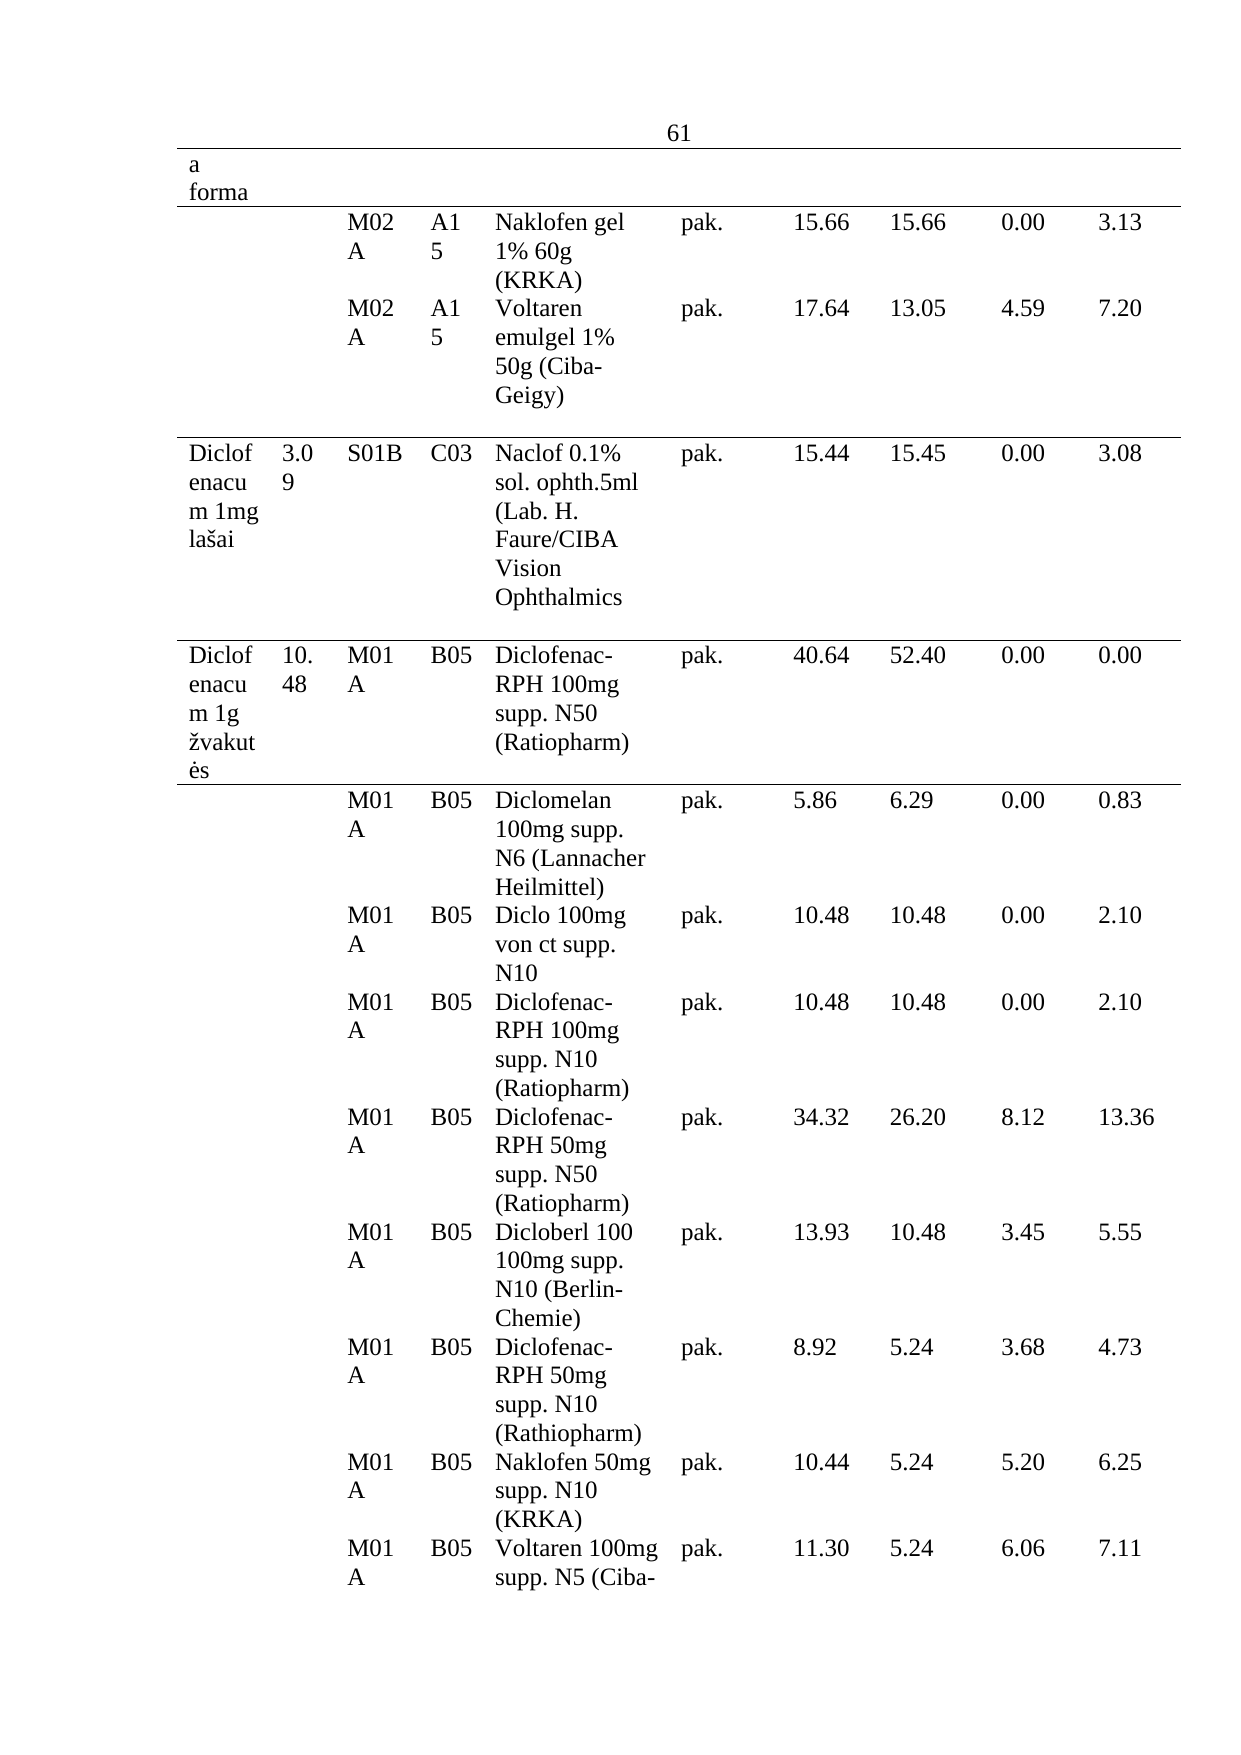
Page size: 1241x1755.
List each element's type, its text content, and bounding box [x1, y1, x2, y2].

table_cell [990, 611, 1087, 639]
table_cell 15.44 [782, 438, 878, 611]
table_cell [878, 409, 990, 437]
table_cell 3.68 [990, 1332, 1087, 1447]
table_cell [271, 611, 336, 639]
table_cell M01A [336, 1332, 419, 1447]
table_cell [484, 611, 669, 639]
table_cell pak. [670, 1447, 782, 1533]
table_cell [1087, 409, 1181, 437]
table_cell B05 [419, 1447, 483, 1533]
table_cell [177, 294, 271, 408]
table_cell pak. [670, 438, 782, 611]
table_cell [1087, 149, 1181, 206]
table_cell 10.44 [782, 1447, 878, 1533]
table_cell 40.64 [782, 641, 878, 784]
table_cell [484, 149, 669, 206]
table_cell [271, 1217, 336, 1332]
table_cell 0.00 [990, 785, 1087, 900]
table_cell Diclofenac-RPH 100mg supp. N50 (Ratiopharm) [484, 641, 669, 784]
table_cell 15.66 [878, 207, 990, 293]
table_cell pak. [670, 294, 782, 408]
table_cell pak. [670, 207, 782, 293]
table_cell 15.66 [782, 207, 878, 293]
table_cell M01A [336, 1447, 419, 1533]
table_cell 8.92 [782, 1332, 878, 1447]
table_cell A15 [419, 207, 483, 293]
table_cell M01A [336, 641, 419, 784]
table_cell S01B [336, 438, 419, 611]
table_cell 2.10 [1087, 900, 1181, 987]
table_cell M01A [336, 1102, 419, 1217]
table_cell 2.10 [1087, 987, 1181, 1102]
table_cell [336, 611, 419, 639]
table_cell M01A [336, 1217, 419, 1332]
table_cell 11.30 [782, 1533, 878, 1590]
table_cell [177, 1217, 271, 1332]
table_cell 4.59 [990, 294, 1087, 408]
table_cell [177, 1447, 271, 1533]
table_cell a forma [177, 149, 271, 206]
table_cell [1087, 611, 1181, 639]
table_cell 5.20 [990, 1447, 1087, 1533]
table_cell [271, 1533, 336, 1590]
table_cell Diclomelan 100mg supp. N6 (Lannacher Heilmittel) [484, 785, 669, 900]
table_cell 5.86 [782, 785, 878, 900]
table_cell 3.09 [271, 438, 336, 611]
table_cell 0.00 [990, 987, 1087, 1102]
table_cell B05 [419, 1332, 483, 1447]
table_cell Diclofenac-RPH 100mg supp. N10 (Ratiopharm) [484, 987, 669, 1102]
table_cell 5.24 [878, 1447, 990, 1533]
table_cell [271, 294, 336, 408]
table_cell Diclofenacum 1g žvakutės [177, 641, 271, 784]
table_cell Dicloberl 100 100mg supp. N10 (Berlin-Chemie) [484, 1217, 669, 1332]
table_cell Diclofenac-RPH 50mg supp. N50 (Ratiopharm) [484, 1102, 669, 1217]
table_cell [670, 611, 782, 639]
table_cell pak. [670, 1217, 782, 1332]
table_cell 10.48 [878, 900, 990, 987]
table_cell pak. [670, 900, 782, 987]
table_cell [271, 409, 336, 437]
table_cell 13.05 [878, 294, 990, 408]
table_cell [177, 207, 271, 293]
table_cell M01A [336, 987, 419, 1102]
table_cell [878, 611, 990, 639]
table_cell [177, 611, 271, 639]
table_cell M01A [336, 900, 419, 987]
table_cell [177, 1533, 271, 1590]
table_cell Naklofen gel 1% 60g (KRKA) [484, 207, 669, 293]
table_cell pak. [670, 1533, 782, 1590]
table_cell Diclofenac-RPH 50mg supp. N10 (Rathiopharm) [484, 1332, 669, 1447]
table_cell Voltaren emulgel 1% 50g (Ciba-Geigy) [484, 294, 669, 408]
table_cell 0.00 [990, 207, 1087, 293]
table_cell 10.48 [878, 987, 990, 1102]
table_cell 34.32 [782, 1102, 878, 1217]
table_cell 5.24 [878, 1533, 990, 1590]
table_cell [990, 149, 1087, 206]
table_cell B05 [419, 641, 483, 784]
table_cell [782, 611, 878, 639]
table_cell 0.00 [990, 900, 1087, 987]
table_cell B05 [419, 987, 483, 1102]
table_cell B05 [419, 785, 483, 900]
table_cell pak. [670, 1332, 782, 1447]
table_cell [419, 611, 483, 639]
table_cell [336, 149, 419, 206]
table_cell pak. [670, 987, 782, 1102]
table_cell 0.00 [990, 438, 1087, 611]
table_cell A15 [419, 294, 483, 408]
table_cell 0.83 [1087, 785, 1181, 900]
table_cell [177, 1332, 271, 1447]
table_cell B05 [419, 1102, 483, 1217]
table_cell [782, 409, 878, 437]
table_cell [484, 409, 669, 437]
table_cell [271, 149, 336, 206]
table_cell 6.29 [878, 785, 990, 900]
table_cell 5.55 [1087, 1217, 1181, 1332]
table_cell [177, 1102, 271, 1217]
table_cell 3.45 [990, 1217, 1087, 1332]
table_cell M01A [336, 1533, 419, 1590]
table_cell B05 [419, 900, 483, 987]
table_cell 0.00 [1087, 641, 1181, 784]
table_cell pak. [670, 641, 782, 784]
table_cell 4.73 [1087, 1332, 1181, 1447]
table_cell pak. [670, 1102, 782, 1217]
table_cell [271, 785, 336, 900]
table_cell Voltaren 100mg supp. N5 (Ciba- [484, 1533, 669, 1590]
table_cell Naclof 0.1% sol. ophth.5ml (Lab. H. Faure/CIBA Vision Ophthalmics [484, 438, 669, 611]
table_cell [271, 1102, 336, 1217]
table_cell 5.24 [878, 1332, 990, 1447]
table_cell [336, 409, 419, 437]
table_cell 52.40 [878, 641, 990, 784]
table_cell [177, 409, 271, 437]
table_cell B05 [419, 1533, 483, 1590]
table_cell 17.64 [782, 294, 878, 408]
table_cell [419, 409, 483, 437]
table_cell [670, 409, 782, 437]
table_cell 10.48 [878, 1217, 990, 1332]
table_cell pak. [670, 785, 782, 900]
table_cell 3.08 [1087, 438, 1181, 611]
table_cell 6.06 [990, 1533, 1087, 1590]
table_cell 10.48 [271, 641, 336, 784]
table_cell [271, 1447, 336, 1533]
table_cell [670, 149, 782, 206]
table_cell M02A [336, 294, 419, 408]
table_cell 7.11 [1087, 1533, 1181, 1590]
table_cell B05 [419, 1217, 483, 1332]
table_cell 10.48 [782, 900, 878, 987]
table_cell [177, 987, 271, 1102]
table_cell [782, 149, 878, 206]
table_cell 6.25 [1087, 1447, 1181, 1533]
table_cell C03 [419, 438, 483, 611]
table_cell [878, 149, 990, 206]
table_cell M02A [336, 207, 419, 293]
table_cell Diclo 100mg von ct supp. N10 [484, 900, 669, 987]
table_cell 3.13 [1087, 207, 1181, 293]
table_cell [419, 149, 483, 206]
table_cell [271, 900, 336, 987]
table_cell Naklofen 50mg supp. N10 (KRKA) [484, 1447, 669, 1533]
table_cell [271, 1332, 336, 1447]
table_cell Diclofenacum 1mg lašai [177, 438, 271, 611]
table_cell [177, 785, 271, 900]
table_cell 13.93 [782, 1217, 878, 1332]
table_cell 13.36 [1087, 1102, 1181, 1217]
table_cell [177, 900, 271, 987]
table_cell 7.20 [1087, 294, 1181, 408]
table_cell [990, 409, 1087, 437]
table_cell 0.00 [990, 641, 1087, 784]
table_cell [271, 987, 336, 1102]
table_cell [271, 207, 336, 293]
table_cell 26.20 [878, 1102, 990, 1217]
table_cell 15.45 [878, 438, 990, 611]
table_cell 8.12 [990, 1102, 1087, 1217]
table_cell 10.48 [782, 987, 878, 1102]
table_cell M01A [336, 785, 419, 900]
